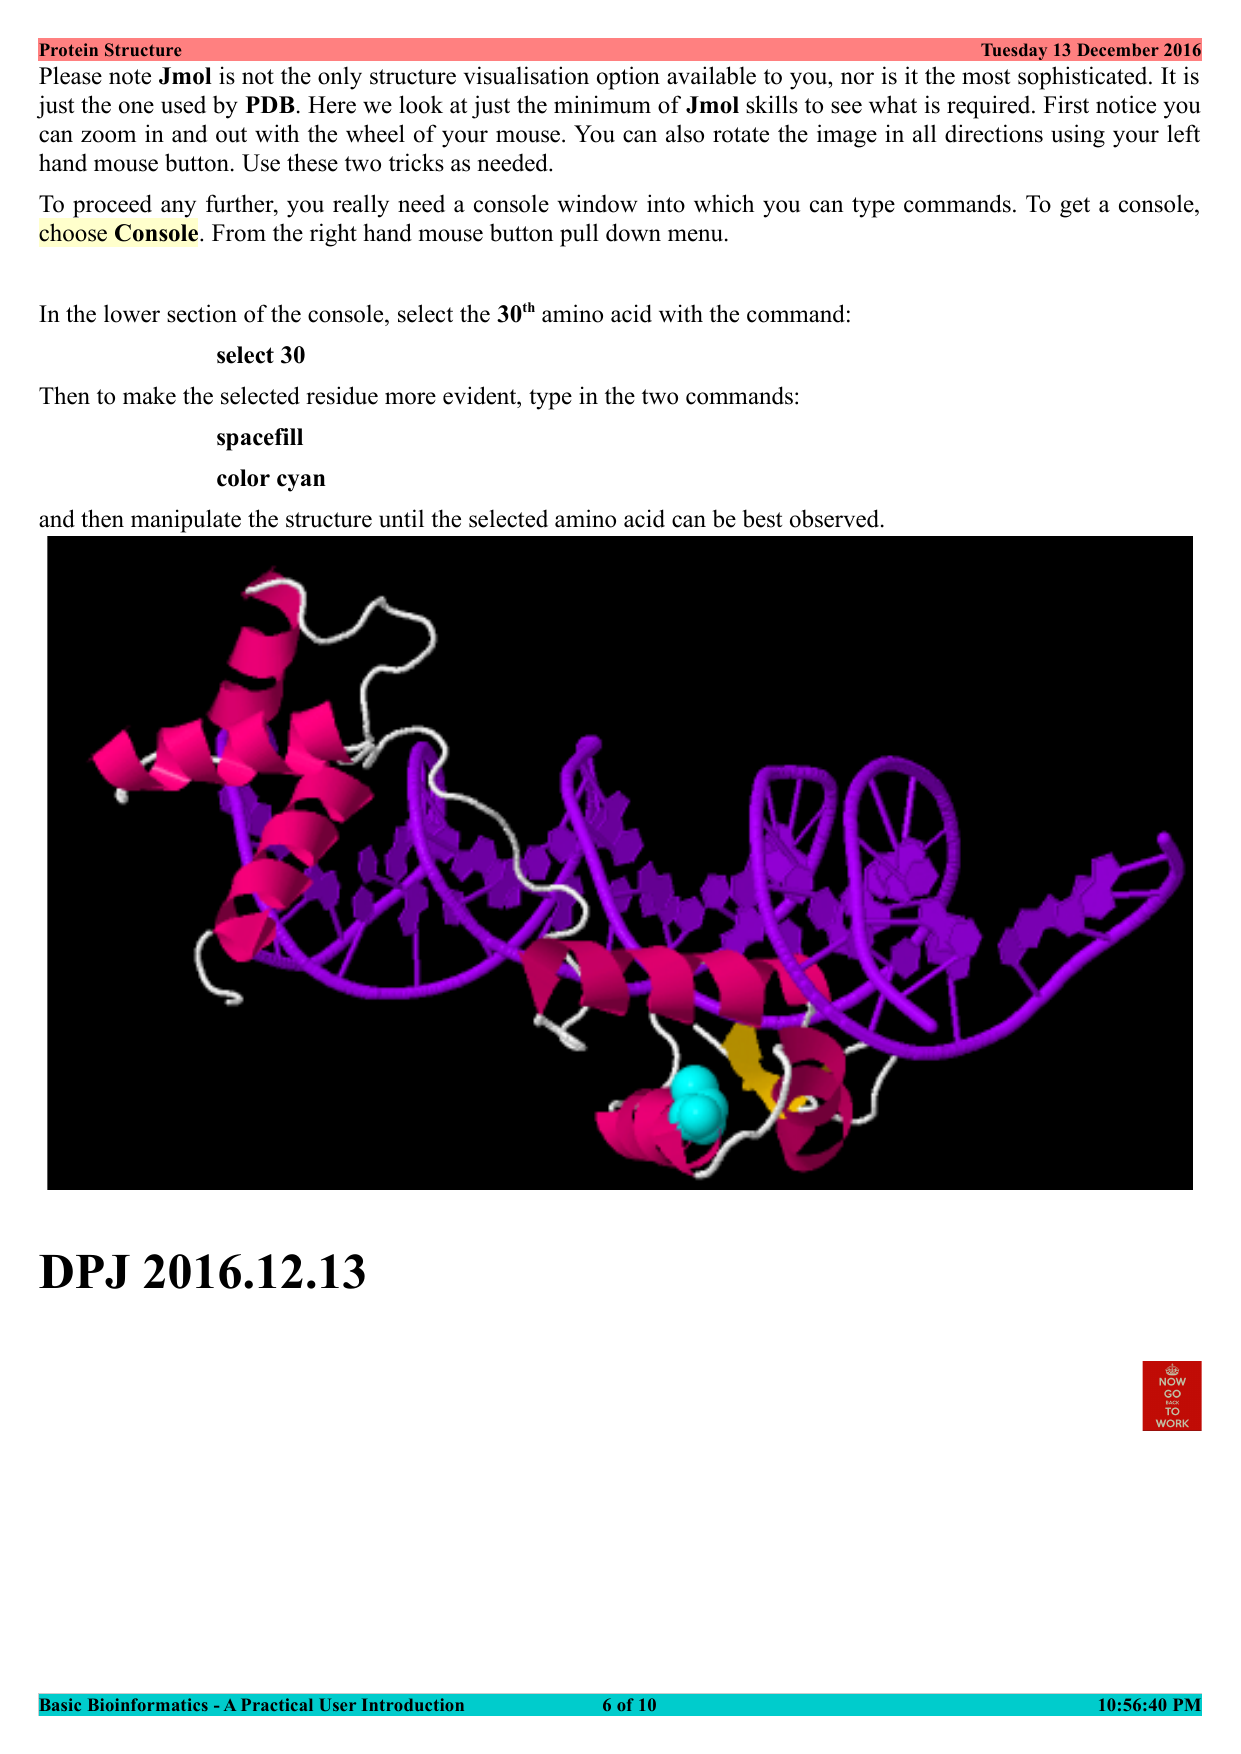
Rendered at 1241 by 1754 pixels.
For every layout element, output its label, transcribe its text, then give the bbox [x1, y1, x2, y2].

text DPJ 2016.12.13 [38, 1242, 1202, 1299]
picture [47, 536, 1193, 1190]
picture [1142, 1361, 1202, 1431]
text In the lower section of the console, select the 30th amino acid with the command: [38, 299, 1202, 328]
text Please note Jmol is not the only structure visualisation option available to you, nor is it the most sophisticated. It is just the one used by PDB. Here we look at just the minimum of Jmol skills to see what is required. First notice you can zoom in and out with the wheel of your mouse. You can also rotate the image in all directions using your left hand mouse button. Use these two tricks as needed. [38, 61, 1202, 177]
text Then to make the selected residue more evident, type in the two commands: [38, 381, 1202, 410]
text and then manipulate the structure until the selected amino acid can be best observed. [38, 503, 1202, 532]
text To proceed any further, you really need a console window into which you can type commands. To get a console, choose Console. From the right hand mouse button pull down menu. [38, 188, 1202, 247]
text color cyan [38, 463, 1202, 492]
text spacefill [38, 422, 1202, 451]
text select 30 [38, 340, 1202, 369]
